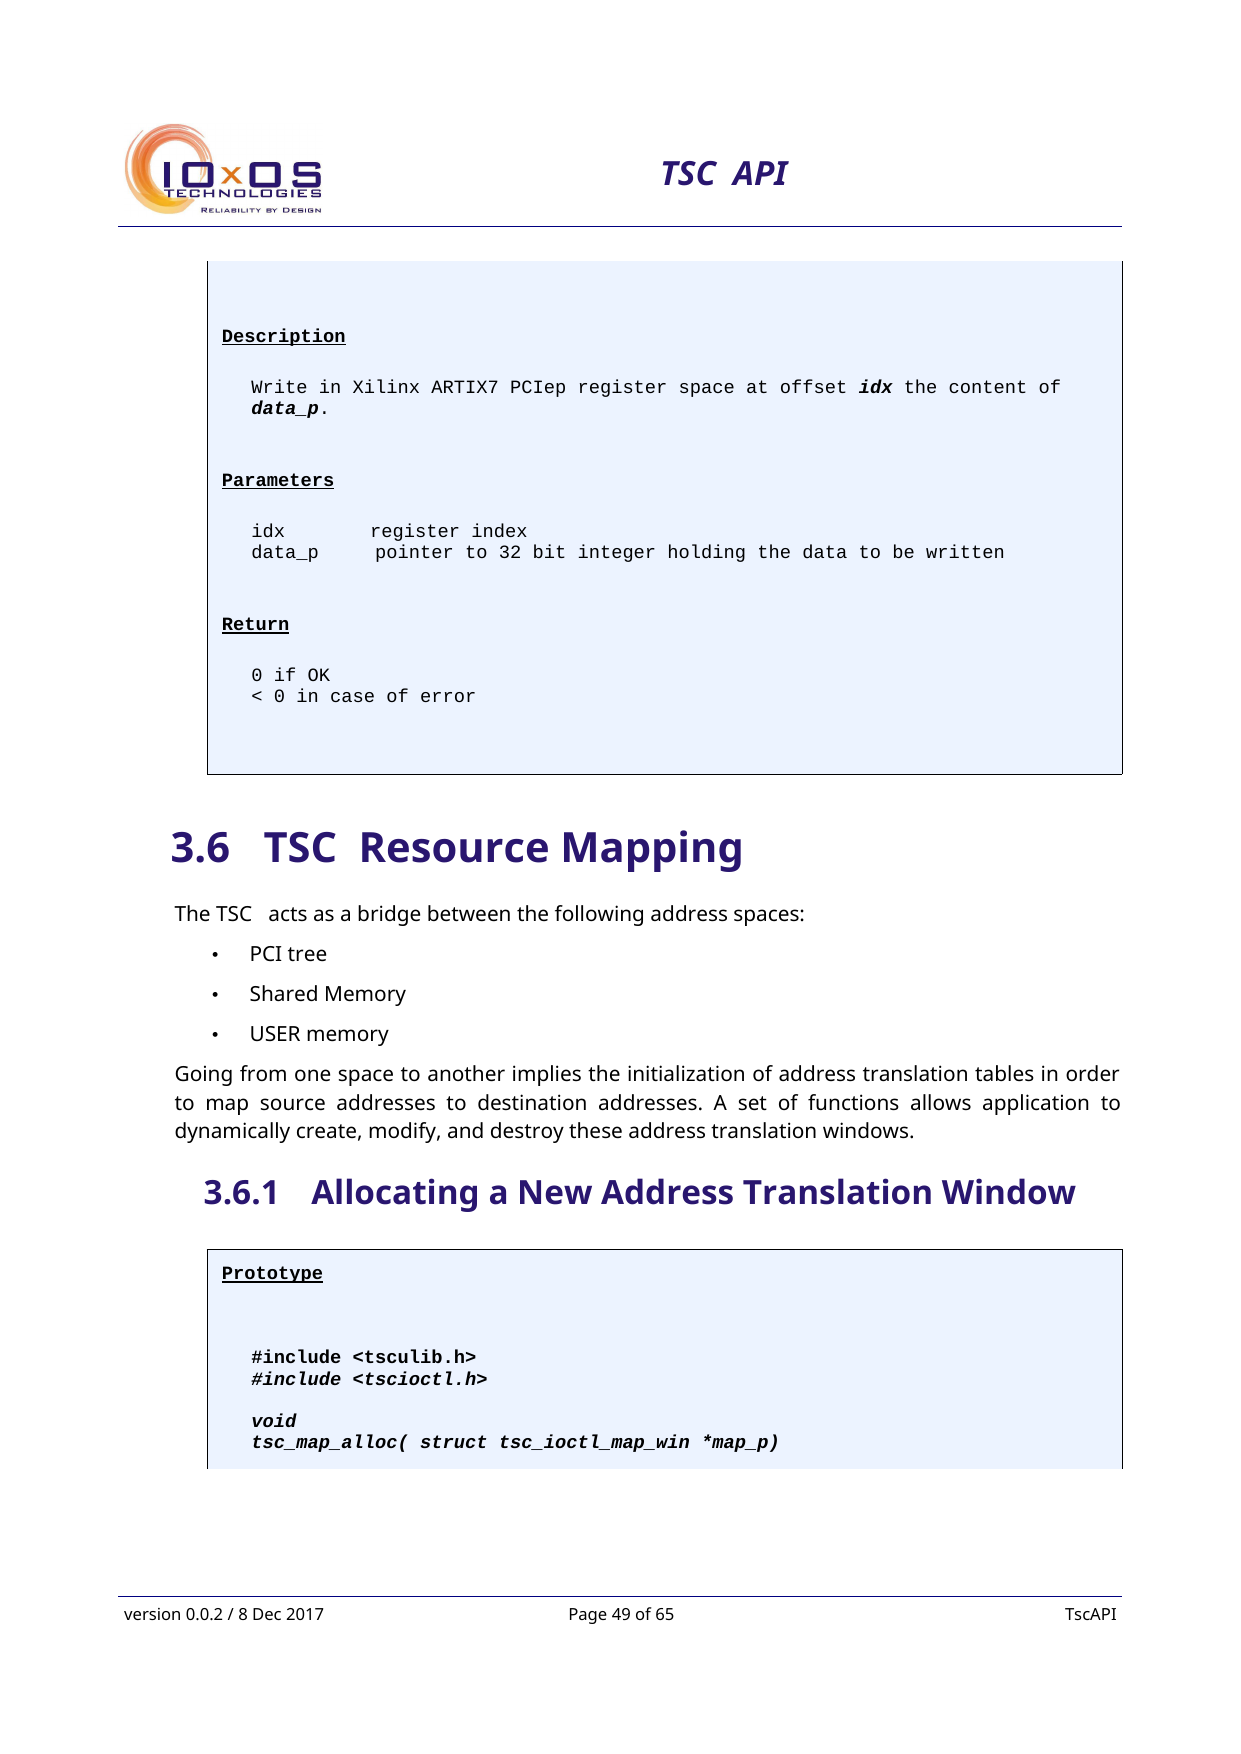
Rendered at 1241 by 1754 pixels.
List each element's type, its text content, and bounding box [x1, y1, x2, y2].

text Prototype [208, 1250, 1122, 1282]
text void [208, 1412, 1122, 1433]
picture [123, 123, 323, 217]
text The TSC acts as a bridge between the following address spaces: [174, 899, 1122, 927]
text #include <tsculib.h> [208, 1333, 1122, 1369]
text #include <tscioctl.h> [208, 1369, 1122, 1391]
subtitle Parameters [208, 456, 1122, 507]
list Shared Memory [212, 979, 1122, 1008]
subtitle Description [208, 312, 1122, 363]
text < 0 in case of error [208, 687, 1122, 723]
list USER memory [212, 1019, 1122, 1048]
text Write in Xilinx ARTIX7 PCIep register space at offset idx the content of data_p. [208, 363, 1122, 420]
subtitle TSC Resource Mapping [159, 818, 1122, 875]
text Going from one space to another implies the initialization of address translation tables in order to map source addresses to destination addresses. A set of functions allows application to dynamically create, modify, and destroy these address translation windows. [174, 1059, 1122, 1145]
text idx register index [208, 507, 1122, 543]
text 0 if OK [208, 651, 1122, 687]
subtitle Return [208, 600, 1122, 651]
subtitle Allocating a New Address Translation Window [195, 1168, 1122, 1214]
list PCI tree [212, 939, 1122, 967]
text tsc_map_alloc( struct tsc_ioctl_map_win *map_p) [208, 1433, 1122, 1469]
text data_p pointer to 32 bit integer holding the data to be written [208, 543, 1122, 564]
